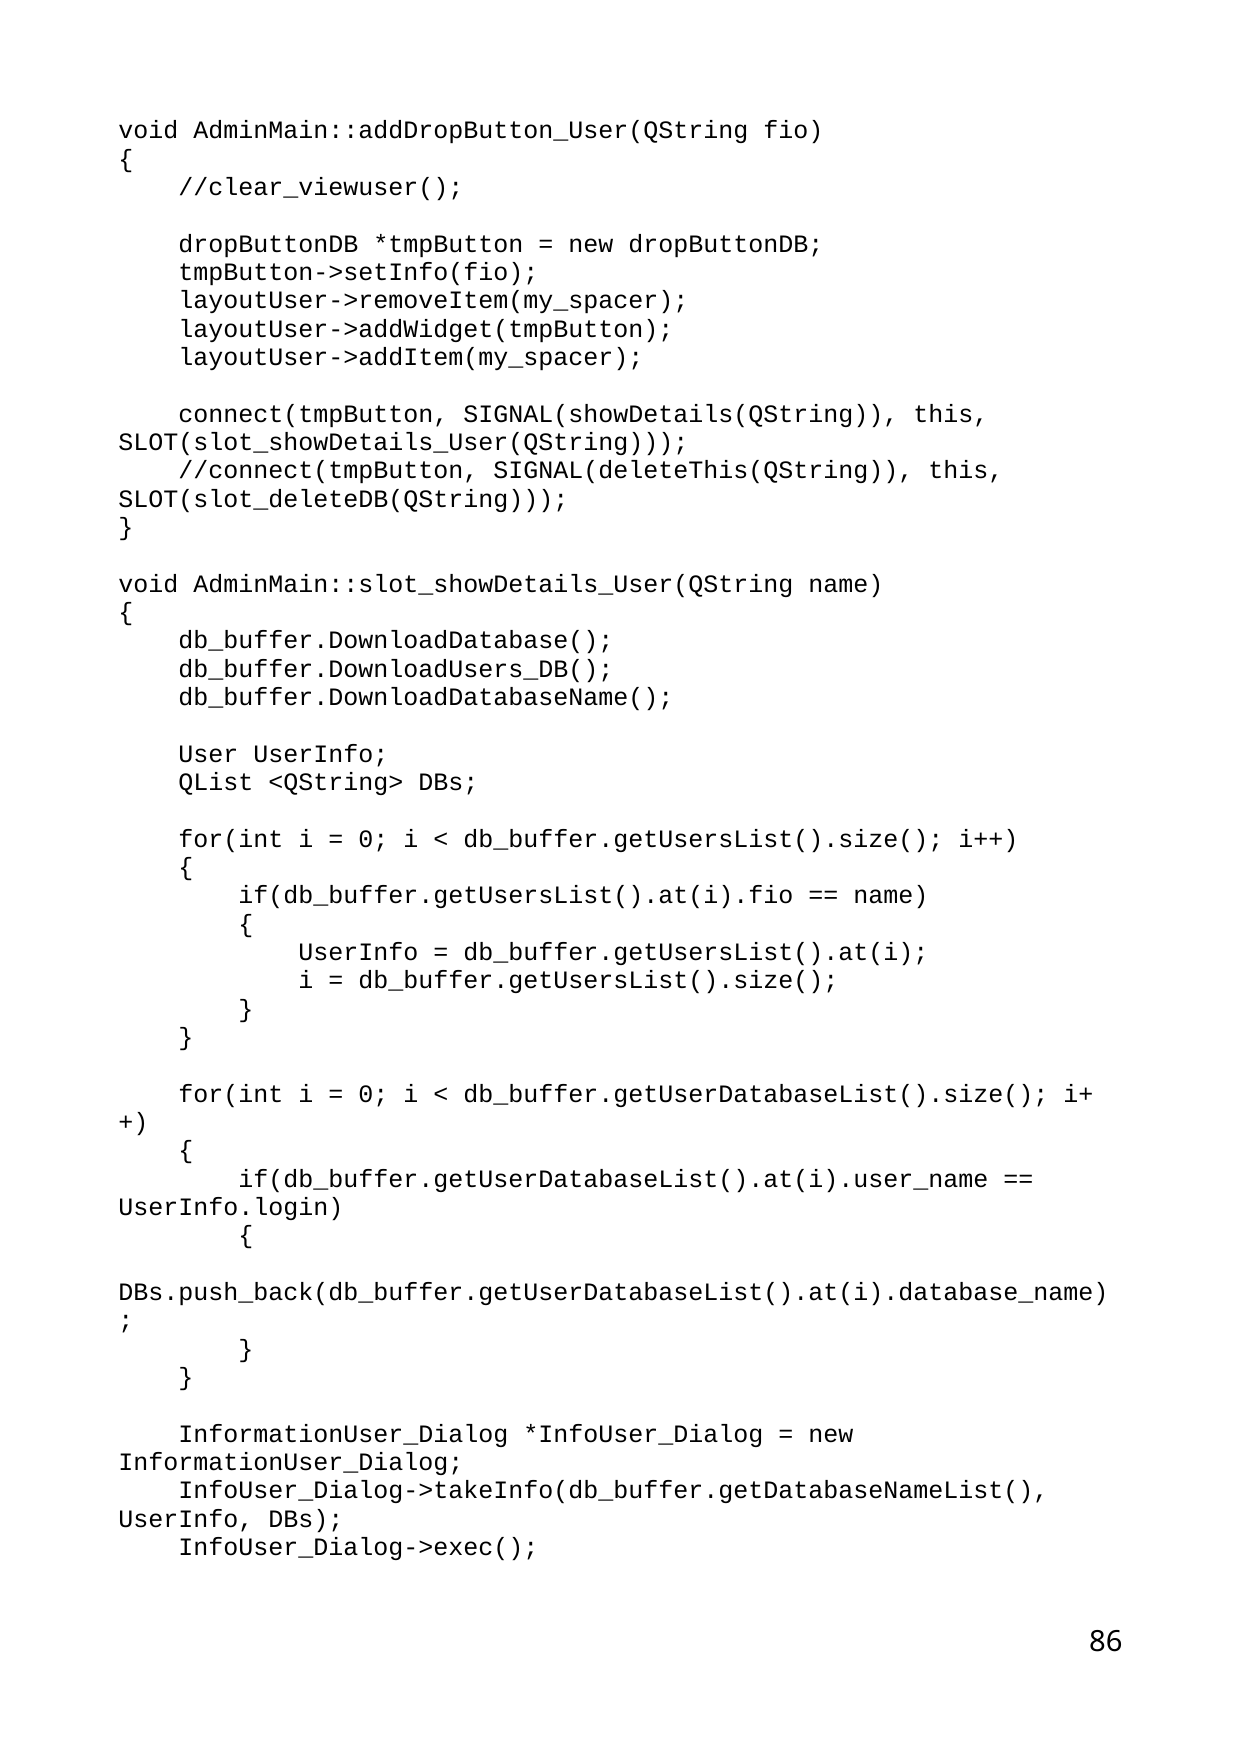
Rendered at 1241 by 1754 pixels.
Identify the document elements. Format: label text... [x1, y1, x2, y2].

text InfoUser_Dialog->takeInfo(db_buffer.getDatabaseNameList(), UserInfo, DBs); [118, 1478, 1122, 1535]
text UserInfo = db_buffer.getUsersList().at(i); [118, 940, 1122, 968]
text for(int i = 0; i < db_buffer.getUsersList().size(); i++) [118, 826, 1122, 855]
text connect(tmpButton, SIGNAL(showDetails(QString)), this, SLOT(slot_showDetails_User(QString))); [118, 401, 1122, 458]
text } [118, 996, 1122, 1025]
text db_buffer.DownloadUsers_DB(); [118, 656, 1122, 685]
text db_buffer.DownloadDatabase(); [118, 628, 1122, 656]
text //connect(tmpButton, SIGNAL(deleteThis(QString)), this, SLOT(slot_deleteDB(QString))); [118, 458, 1122, 515]
text { [118, 1138, 1122, 1166]
text { [118, 146, 1122, 175]
text //clear_viewuser(); [118, 175, 1122, 203]
text i = db_buffer.getUsersList().size(); [118, 968, 1122, 996]
text for(int i = 0; i < db_buffer.getUserDatabaseList().size(); i++) [118, 1081, 1122, 1138]
text layoutUser->addWidget(tmpButton); [118, 316, 1122, 345]
text { [118, 911, 1122, 940]
text { [118, 600, 1122, 628]
text InfoUser_Dialog->exec(); [118, 1535, 1122, 1563]
text dropButtonDB *tmpButton = new dropButtonDB; [118, 231, 1122, 260]
text { [118, 1223, 1122, 1251]
text } [118, 1365, 1122, 1393]
text User UserInfo; [118, 741, 1122, 770]
text void AdminMain::addDropButton_User(QString fio) [118, 118, 1122, 146]
text tmpButton->setInfo(fio); [118, 260, 1122, 288]
text } [118, 515, 1122, 543]
text if(db_buffer.getUserDatabaseList().at(i).user_name == UserInfo.login) [118, 1166, 1122, 1223]
text if(db_buffer.getUsersList().at(i).fio == name) [118, 883, 1122, 911]
text layoutUser->addItem(my_spacer); [118, 345, 1122, 373]
text InformationUser_Dialog *InfoUser_Dialog = new InformationUser_Dialog; [118, 1421, 1122, 1478]
text } [118, 1336, 1122, 1365]
text layoutUser->removeItem(my_spacer); [118, 288, 1122, 316]
text void AdminMain::slot_showDetails_User(QString name) [118, 571, 1122, 600]
text } [118, 1025, 1122, 1053]
text db_buffer.DownloadDatabaseName(); [118, 685, 1122, 713]
text DBs.push_back(db_buffer.getUserDatabaseList().at(i).database_name); [118, 1251, 1122, 1336]
text { [118, 855, 1122, 883]
text QList <QString> DBs; [118, 770, 1122, 798]
